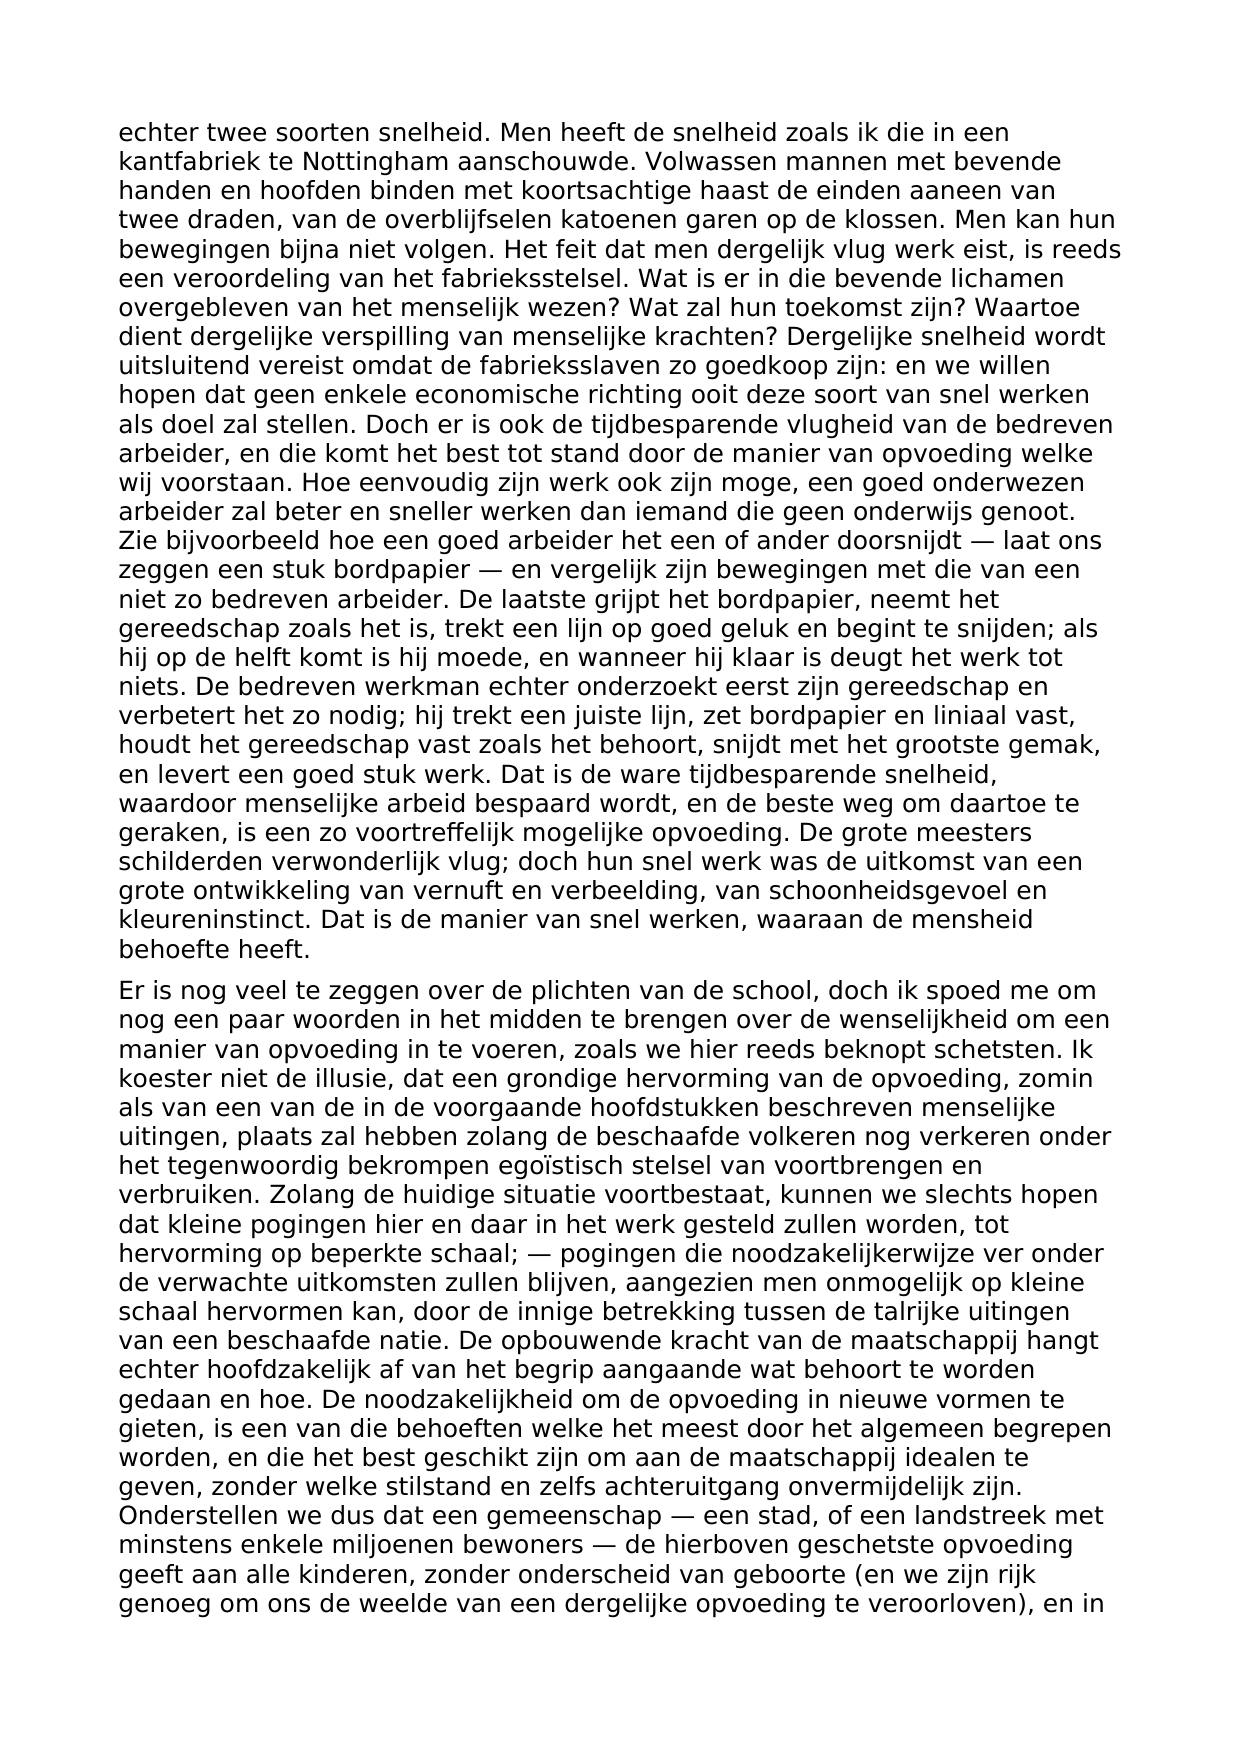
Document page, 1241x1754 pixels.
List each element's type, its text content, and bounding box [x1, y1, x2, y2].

text echter twee soorten snelheid. Men heeft de snelheid zoals ik die in een kantfabriek te Nottingham aanschouwde. Volwassen mannen met bevende handen en hoofden binden met koortsachtige haast de einden aaneen van twee draden, van de overblijfselen katoenen garen op de klossen. Men kan hun bewegingen bijna niet volgen. Het feit dat men dergelijk vlug werk eist, is reeds een veroordeling van het fabrieksstelsel. Wat is er in die bevende lichamen overgebleven van het menselijk wezen? Wat zal hun toekomst zijn? Waartoe dient dergelijke verspilling van menselijke krachten? Dergelijke snelheid wordt uitsluitend vereist omdat de fabrieksslaven zo goedkoop zijn: en we willen hopen dat geen enkele economische richting ooit deze soort van snel werken als doel zal stellen. Doch er is ook de tijdbesparende vlugheid van de bedreven arbeider, en die komt het best tot stand door de manier van opvoeding welke wij voorstaan. Hoe eenvoudig zijn werk ook zijn moge, een goed onderwezen arbeider zal beter en sneller werken dan iemand die geen onderwijs genoot. Zie bijvoorbeeld hoe een goed arbeider het een of ander doorsnijdt — laat ons zeggen een stuk bordpapier — en vergelijk zijn bewegingen met die van een niet zo bedreven arbeider. De laatste grijpt het bordpapier, neemt het gereedschap zoals het is, trekt een lijn op goed geluk en begint te snijden; als hij op de helft komt is hij moede, en wanneer hij klaar is deugt het werk tot niets. De bedreven werkman echter onderzoekt eerst zijn gereedschap en verbetert het zo nodig; hij trekt een juiste lijn, zet bordpapier en liniaal vast, houdt het gereedschap vast zoals het behoort, snijdt met het grootste gemak, en levert een goed stuk werk. Dat is de ware tijdbesparende snelheid, waardoor menselijke arbeid bespaard wordt, en de beste weg om daartoe te geraken, is een zo voortreffelijk mogelijke opvoeding. De grote meesters schilderden verwonderlijk vlug; doch hun snel werk was de uitkomst van een grote ontwikkeling van vernuft en verbeelding, van schoonheidsgevoel en kleureninstinct. Dat is de manier van snel werken, waaraan de mensheid behoefte heeft. [118, 118, 1122, 964]
text Er is nog veel te zeggen over de plichten van de school, doch ik spoed me om nog een paar woorden in het midden te brengen over de wenselijkheid om een manier van opvoeding in te voeren, zoals we hier reeds beknopt schetsten. Ik koester niet de illusie, dat een grondige hervorming van de opvoeding, zomin als van een van de in de voorgaande hoofdstukken beschreven menselijke uitingen, plaats zal hebben zolang de beschaafde volkeren nog verkeren onder het tegenwoordig bekrompen egoïstisch stelsel van voortbrengen en verbruiken. Zolang de huidige situatie voortbestaat, kunnen we slechts hopen dat kleine pogingen hier en daar in het werk gesteld zullen worden, tot hervorming op beperkte schaal; — pogingen die noodzakelijkerwijze ver onder de verwachte uitkomsten zullen blijven, aangezien men onmogelijk op kleine schaal hervormen kan, door de innige betrekking tussen de talrijke uitingen van een beschaafde natie. De opbouwende kracht van de maatschappij hangt echter hoofdzakelijk af van het begrip aangaande wat behoort te worden gedaan en hoe. De noodzakelijkheid om de opvoeding in nieuwe vormen te gieten, is een van die behoeften welke het meest door het algemeen begrepen worden, en die het best geschikt zijn om aan de maatschappij idealen te geven, zonder welke stilstand en zelfs achteruitgang onvermijdelijk zijn. Onderstellen we dus dat een gemeenschap — een stad, of een landstreek met minstens enkele miljoenen bewoners — de hierboven geschetste opvoeding geeft aan alle kinderen, zonder onderscheid van geboorte (en we zijn rijk genoeg om ons de weelde van een dergelijke opvoeding te veroorloven), en in [118, 976, 1122, 1618]
